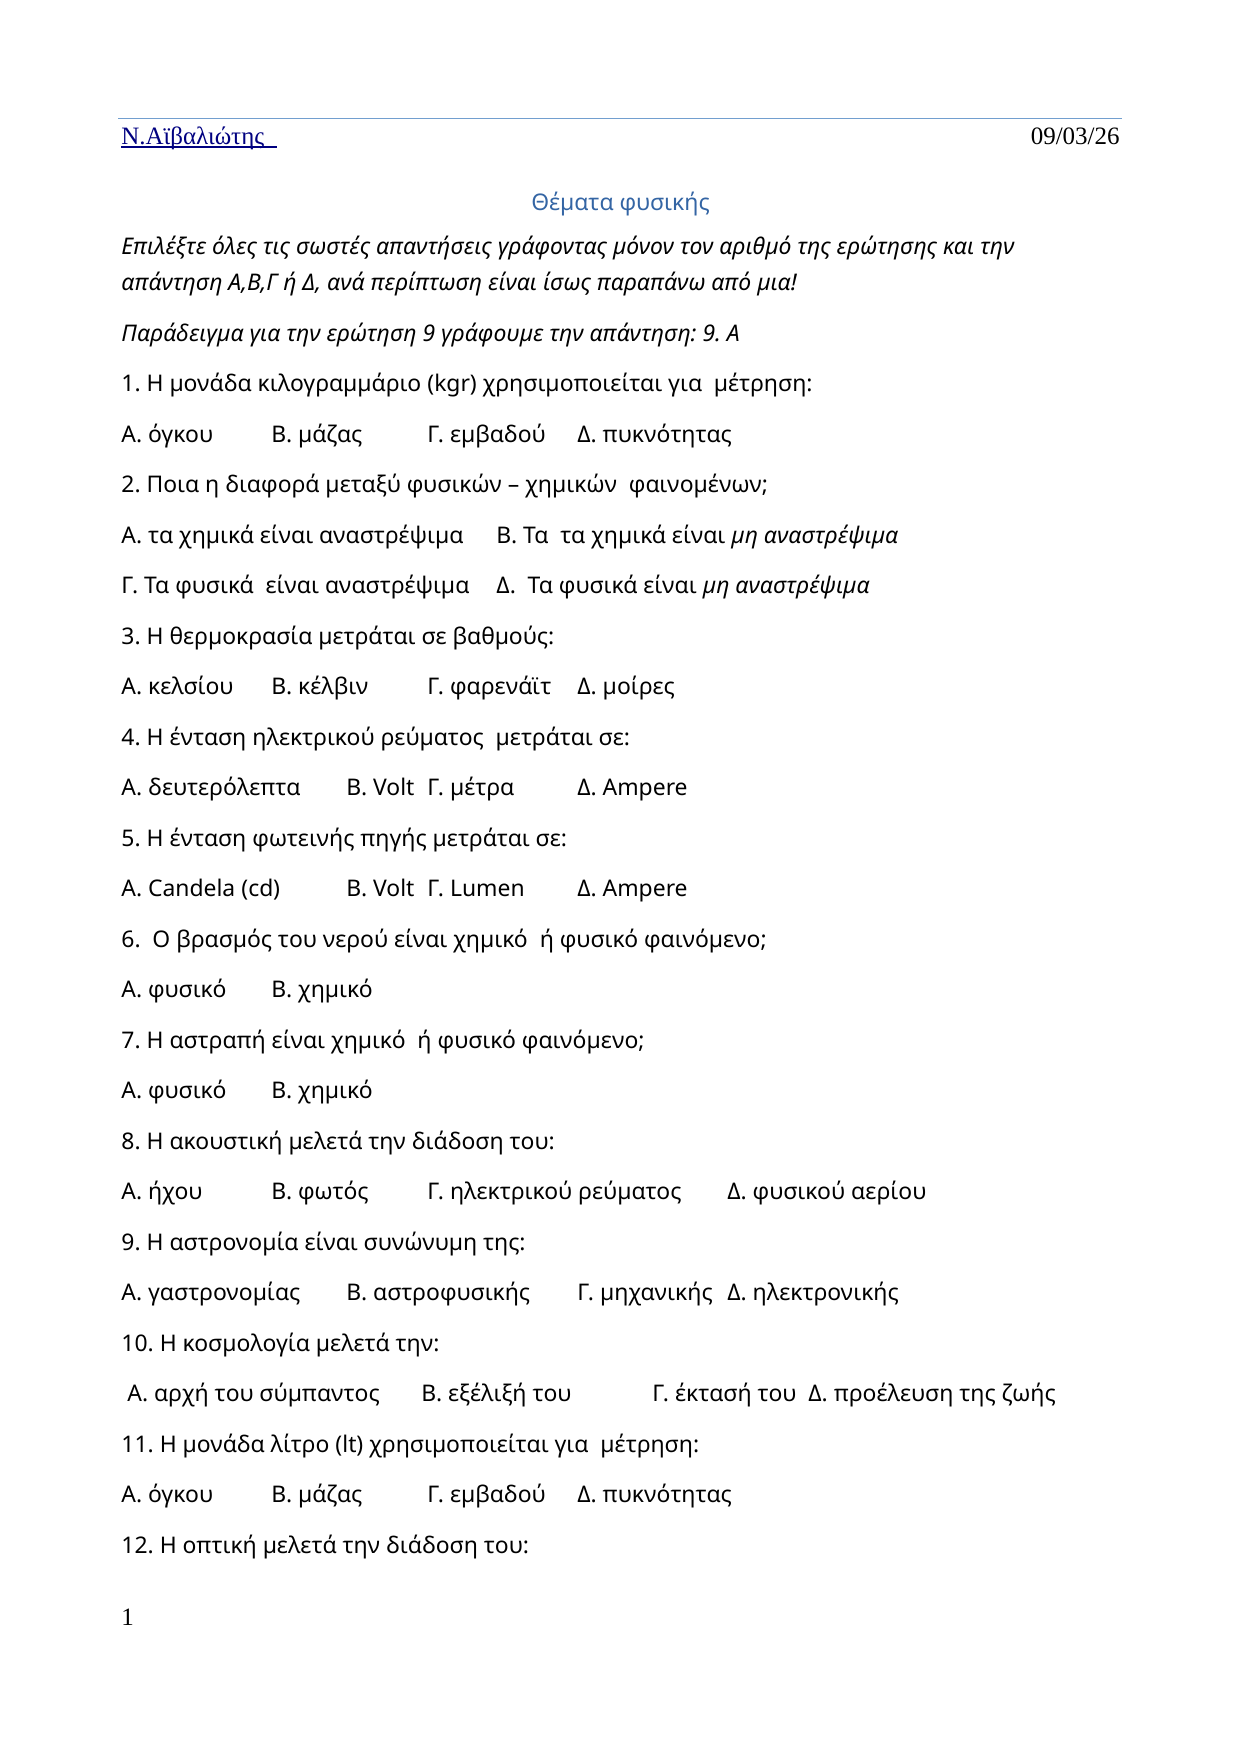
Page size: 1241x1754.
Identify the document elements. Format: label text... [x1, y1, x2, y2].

text 1. Η μονάδα κιλογραμμάριο (kgr) χρησιμοποιείται για μέτρηση: [121, 367, 1119, 398]
text Α. όγκου Β. μάζας Γ. εμβαδού Δ. πυκνότητας [121, 417, 1119, 449]
text 3. Η θερμοκρασία μετράται σε βαθμούς: [121, 619, 1119, 651]
text 5. Η ένταση φωτεινής πηγής μετράται σε: [121, 822, 1119, 853]
text Επιλέξτε όλες τις σωστές απαντήσεις γράφοντας μόνον τον αριθμό της ερώτησης και την απάντηση Α,Β,Γ ή Δ, ανά περίπτωση είναι ίσως παραπάνω από μια! [121, 230, 1119, 297]
text 9. Η αστρονομία είναι συνώνυμη της: [121, 1226, 1119, 1257]
text Α. όγκου Β. μάζας Γ. εμβαδού Δ. πυκνότητας [121, 1478, 1119, 1510]
text Α. τα χημικά είναι αναστρέψιμα Β. Τα τα χημικά είναι μη αναστρέψιμα [121, 518, 1119, 550]
text 10. Η κοσμολογία μελετά την: [121, 1327, 1119, 1358]
text 7. Η αστραπή είναι χημικό ή φυσικό φαινόμενο; [121, 1024, 1119, 1055]
text 6. Ο βρασμός του νερού είναι χημικό ή φυσικό φαινόμενο; [121, 923, 1119, 954]
text Α. αρχή του σύμπαντος Β. εξέλιξή του Γ. έκτασή του Δ. προέλευση της ζωής [121, 1377, 1119, 1409]
text Α. φυσικό Β. χημικό [121, 1074, 1119, 1106]
text Α. ήχου Β. φωτός Γ. ηλεκτρικού ρεύματος Δ. φυσικού αερίου [121, 1175, 1119, 1207]
text 2. Ποια η διαφορά μεταξύ φυσικών – χημικών φαινομένων; [121, 468, 1119, 499]
text Α. γαστρονομίας Β. αστροφυσικής Γ. μηχανικής Δ. ηλεκτρονικής [121, 1276, 1119, 1308]
text 4. Η ένταση ηλεκτρικού ρεύματος μετράται σε: [121, 721, 1119, 752]
text Α. Candela (cd) Β. Volt Γ. Lumen Δ. Ampere [121, 872, 1119, 903]
text 12. Η οπτική μελετά την διάδοση του: [121, 1529, 1119, 1560]
text 8. Η ακουστική μελετά την διάδοση του: [121, 1125, 1119, 1156]
text Α. δευτερόλεπτα Β. Volt Γ. μέτρα Δ. Ampere [121, 771, 1119, 802]
text 11. Η μονάδα λίτρο (lt) χρησιμοποιείται για μέτρηση: [121, 1428, 1119, 1459]
text Γ. Τα φυσικά είναι αναστρέψιμα Δ. Τα φυσικά είναι μη αναστρέψιμα [121, 569, 1119, 600]
subtitle Θέματα φυσικής [121, 186, 1119, 217]
text Α. κελσίου Β. κέλβιν Γ. φαρενάϊτ Δ. μοίρες [121, 670, 1119, 701]
text Παράδειγμα για την ερώτηση 9 γράφουμε την απάντηση: 9. Α [121, 316, 1119, 348]
text Α. φυσικό Β. χημικό [121, 973, 1119, 1004]
